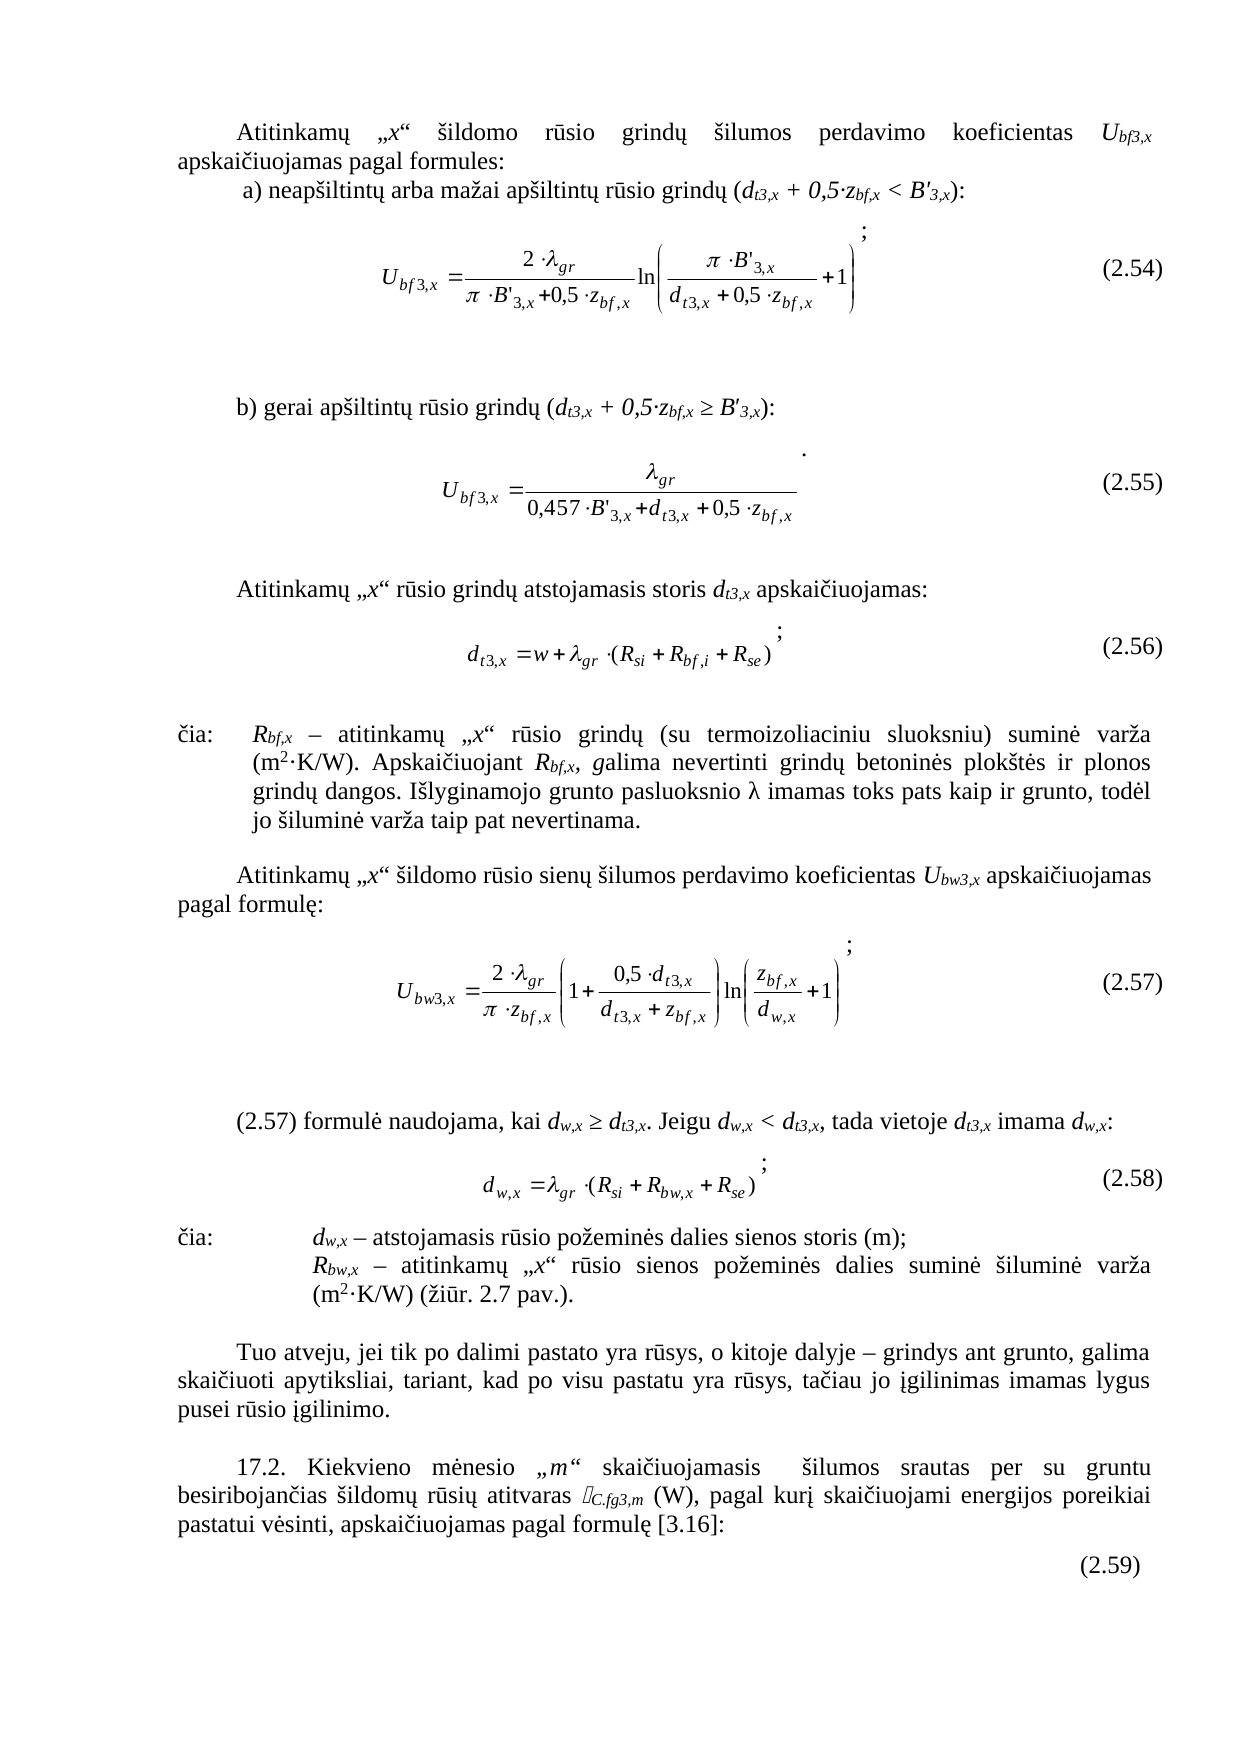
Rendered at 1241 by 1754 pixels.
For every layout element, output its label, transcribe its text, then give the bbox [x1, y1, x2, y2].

text čia: dw,x – atstojamasis rūsio požeminės dalies sienos storis (m); [177, 1222, 1152, 1250]
text Tuo atveju, jei tik po dalimi pastato yra rūsys, o kitoje dalyje – grindys ant grunto, galima skaičiuoti apytiksliai, tariant, kad po visu pastatu yra rūsys, tačiau jo įgilinimas imamas lygus pusei rūsio įgilinimo. [177, 1337, 1152, 1423]
text 17.2. Kiekvieno mėnesio „m“ skaičiuojamasis šilumos srautas per su gruntu besiribojančias šildomų rūsių atitvaras C.fg3,m (W), pagal kurį skaičiuojami energijos poreikiai pastatui vėsinti, apskaičiuojamas pagal formulę [3.16]: [177, 1452, 1152, 1538]
text a) neapšiltintų arba mažai apšiltintų rūsio grindų (dt3,x + 0,5·zbf,x < B′3,x): [177, 175, 1152, 204]
table_header ; [177, 204, 1069, 334]
table_header (2.55) [1070, 421, 1174, 545]
table_header (2.54) [1070, 204, 1174, 334]
text (2.57) formulė naudojama, kai dw,x ≥ dt3,x. Jeigu dw,x < dt3,x, tada vietoje dt3,x imama dw,x: [177, 1106, 1152, 1134]
table_header ; [177, 918, 1069, 1048]
text b) gerai apšiltintų rūsio grindų (dt3,x + 0,5·zbf,x ≥ B′3,x): [177, 392, 1152, 421]
table_header (2.57) [1070, 918, 1174, 1048]
table_header (2.59) [1041, 1538, 1152, 1593]
text čia: Rbf,x – atitinkamų „x“ rūsio grindų (su termoizoliaciniu sluoksniu) suminė varža (m2·K/W). Apskaičiuojant Rbf,x, galima nevertinti grindų betoninės plokštės ir plonos grindų dangos. Išlyginamojo grunto pasluoksnio λ imamas toks pats kaip ir grunto, todėl jo šiluminė varža taip pat nevertinama. [177, 719, 1152, 834]
text Atitinkamų „x“ rūsio grindų atstojamasis storis dt3,x apskaičiuojamas: [177, 574, 1152, 603]
text Rbw,x – atitinkamų „x“ rūsio sienos požeminės dalies suminė šiluminė varža (m2·K/W) (žiūr. 2.7 pav.). [312, 1250, 1152, 1308]
table_header ; [177, 1135, 1069, 1222]
table_header [177, 1538, 1041, 1593]
table_header . [177, 421, 1069, 545]
text Atitinkamų „x“ šildomo rūsio sienų šilumos perdavimo koeficientas Ubw3,x apskaičiuojamas pagal formulę: [177, 860, 1152, 917]
table_header (2.56) [1070, 603, 1174, 690]
table_header (2.58) [1070, 1135, 1174, 1222]
text Atitinkamų „x“ šildomo rūsio grindų šilumos perdavimo koeficientas Ubf3,x apskaičiuojamas pagal formules: [177, 117, 1152, 175]
table_header ; [177, 603, 1069, 690]
